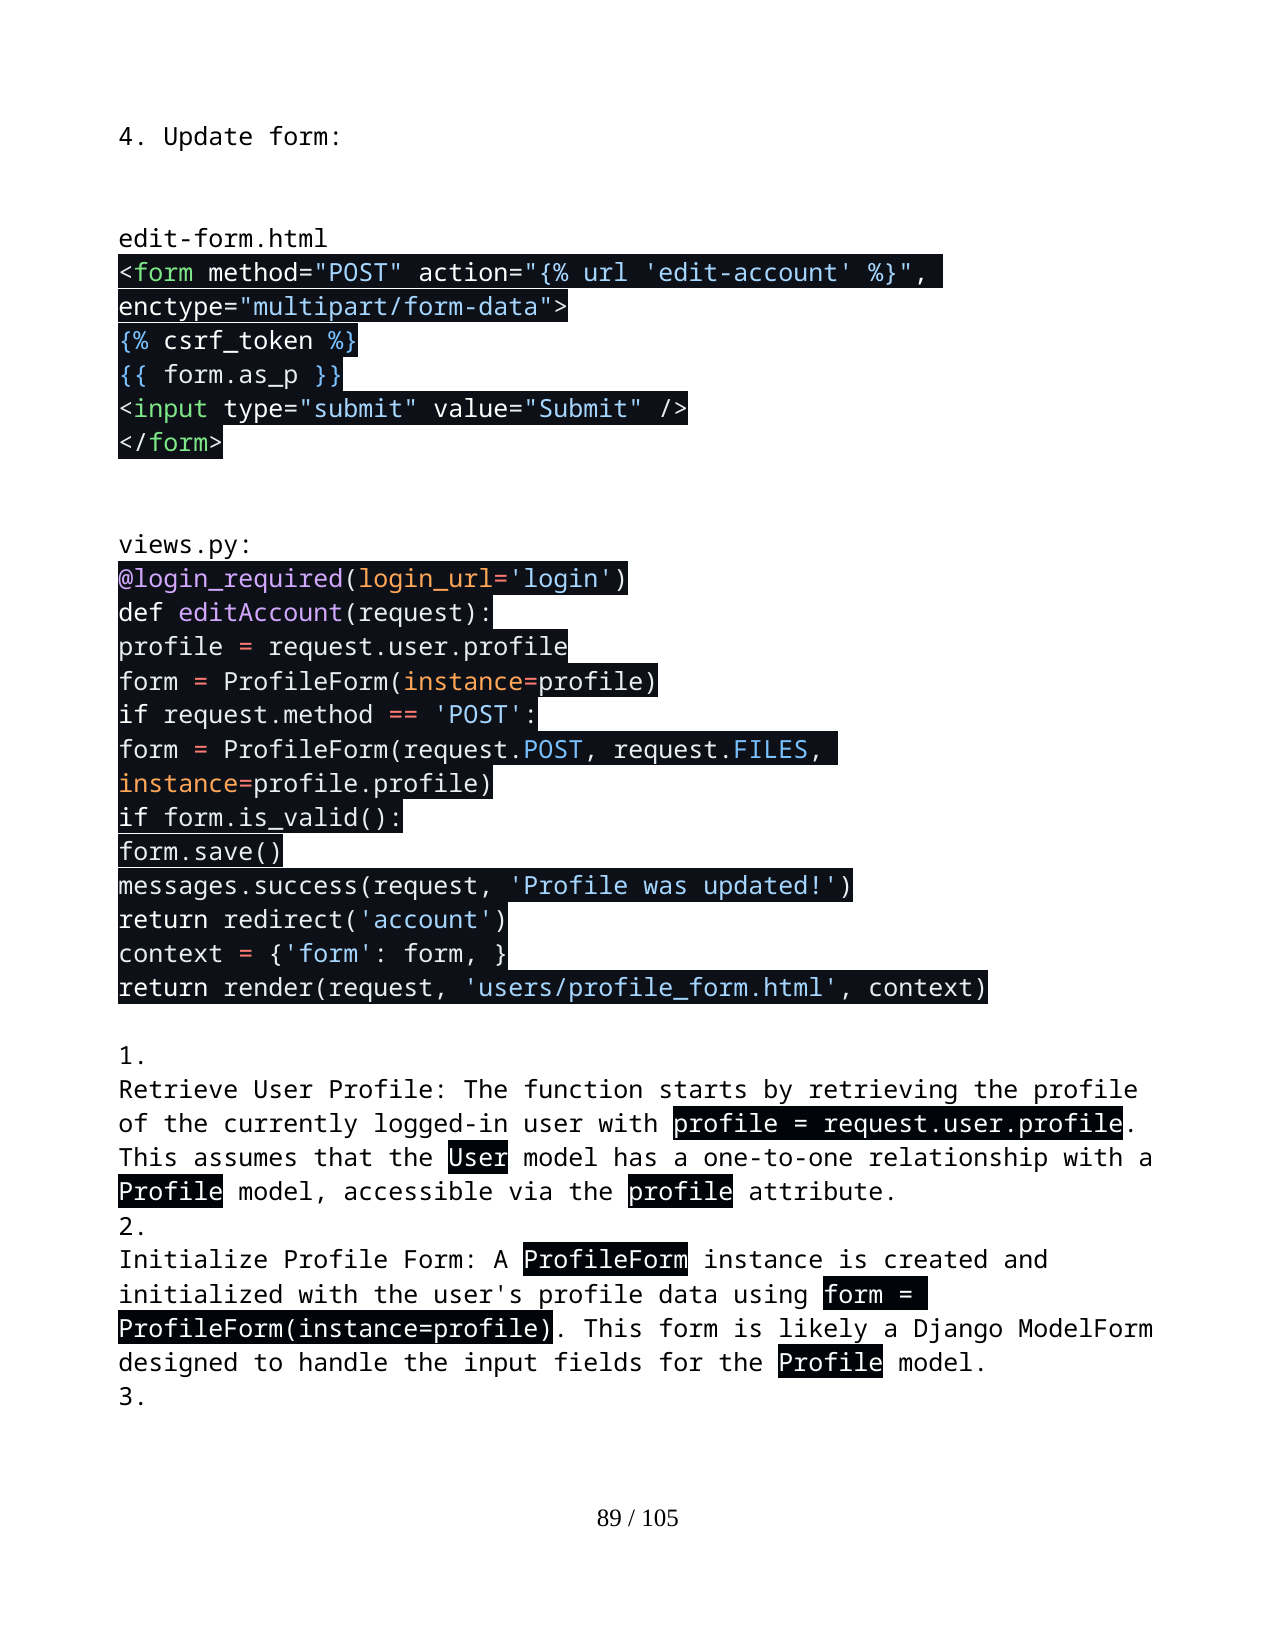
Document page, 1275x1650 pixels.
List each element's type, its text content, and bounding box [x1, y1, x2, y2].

text @login_required(login_url='login') [118, 561, 1157, 595]
text <form method="POST" action="{% url 'edit-account' %}", enctype="multipart/form-data"> [118, 254, 1157, 322]
text profile = request.user.profile [118, 629, 1157, 663]
text <input type="submit" value="Submit" /> [118, 391, 1157, 425]
text form = ProfileForm(request.POST, request.FILES, instance=profile.profile) [118, 731, 1157, 799]
text Initialize Profile Form: A ProfileForm instance is created and initialized with the user's profile data using form = ProfileForm(instance=profile). This form is likely a Django ModelForm designed to handle the input fields for the Profile model. [118, 1242, 1157, 1378]
text form = ProfileForm(instance=profile) [118, 663, 1157, 697]
text edit-form.html [118, 220, 1157, 254]
text 4. Update form: [118, 118, 1157, 152]
text return render(request, 'users/profile_form.html', context) [118, 970, 1157, 1004]
text messages.success(request, 'Profile was updated!') [118, 867, 1157, 902]
text def editAccount(request): [118, 595, 1157, 629]
text if form.is_valid(): [118, 799, 1157, 833]
text {{ form.as_p }} [118, 357, 1157, 391]
text context = {'form': form, } [118, 936, 1157, 970]
text </form> [118, 425, 1157, 459]
text {% csrf_token %} [118, 322, 1157, 357]
text return redirect('account') [118, 902, 1157, 936]
text 3. [118, 1378, 1146, 1412]
text Retrieve User Profile: The function starts by retrieving the profile of the currently logged-in user with profile = request.user.profile. This assumes that the User model has a one-to-one relationship with a Profile model, accessible via the profile attribute. [118, 1072, 1157, 1208]
text 2. [118, 1208, 1146, 1242]
text form.save() [118, 833, 1157, 867]
text 1. [118, 1038, 1157, 1072]
text views.py: [118, 527, 1157, 561]
text if request.method == 'POST': [118, 697, 1157, 731]
